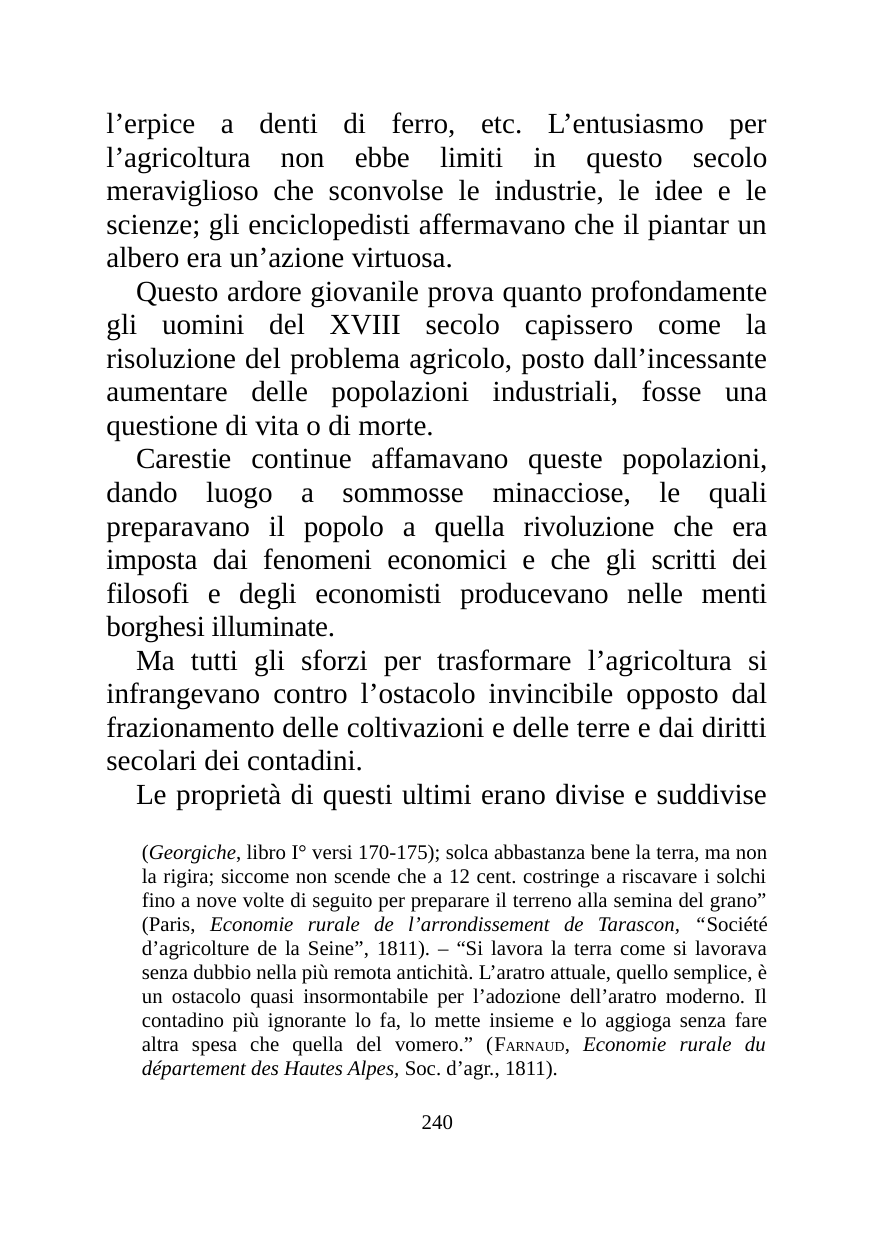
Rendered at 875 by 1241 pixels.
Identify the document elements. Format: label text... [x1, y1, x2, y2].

text (Georgiche, libro I° versi 170-175); solca abbastanza bene la terra, ma non la rigira; siccome non scende che a 12 cent. costringe a riscavare i solchi fino a nove volte di seguito per preparare il terreno alla semina del grano” (Paris, Economie rurale de l’arrondissement de Tarascon, “Société d’agricolture de la Seine”, 1811). – “Si lavora la terra come si lavorava senza dubbio nella più remota antichità. L’aratro attuale, quello semplice, è un ostacolo quasi insormontabile per l’adozione dell’aratro moderno. Il contadino più ignorante lo fa, lo mette insieme e lo aggioga senza fare altra spesa che quella del vomero.” (Farnaud, Economie rurale du département des Hautes Alpes, Soc. d’agr., 1811). [106, 840, 768, 1080]
text l’erpice a denti di ferro, etc. L’entusiasmo per l’agricoltura non ebbe limiti in questo secolo meraviglioso che sconvolse le industrie, le idee e le scienze; gli enciclopedisti affermavano che il piantar un albero era un’azione virtuosa. [106, 106, 768, 274]
text Carestie continue affamavano queste popolazioni, dando luogo a sommosse minacciose, le quali preparavano il popolo a quella rivoluzione che era imposta dai fenomeni economici e che gli scritti dei filosofi e degli economisti producevano nelle menti borghesi illuminate. [106, 442, 768, 643]
text Ma tutti gli sforzi per trasformare l’agricoltura si infrangevano contro l’ostacolo invincibile opposto dal frazionamento delle coltivazioni e delle terre e dai diritti secolari dei contadini. [106, 643, 768, 777]
text Le proprietà di questi ultimi erano divise e suddivise [106, 777, 768, 811]
text Questo ardore giovanile prova quanto profondamente gli uomini del XVIII secolo capissero come la risoluzione del problema agricolo, posto dall’incessante aumentare delle popolazioni industriali, fosse una questione di vita o di morte. [106, 274, 768, 442]
